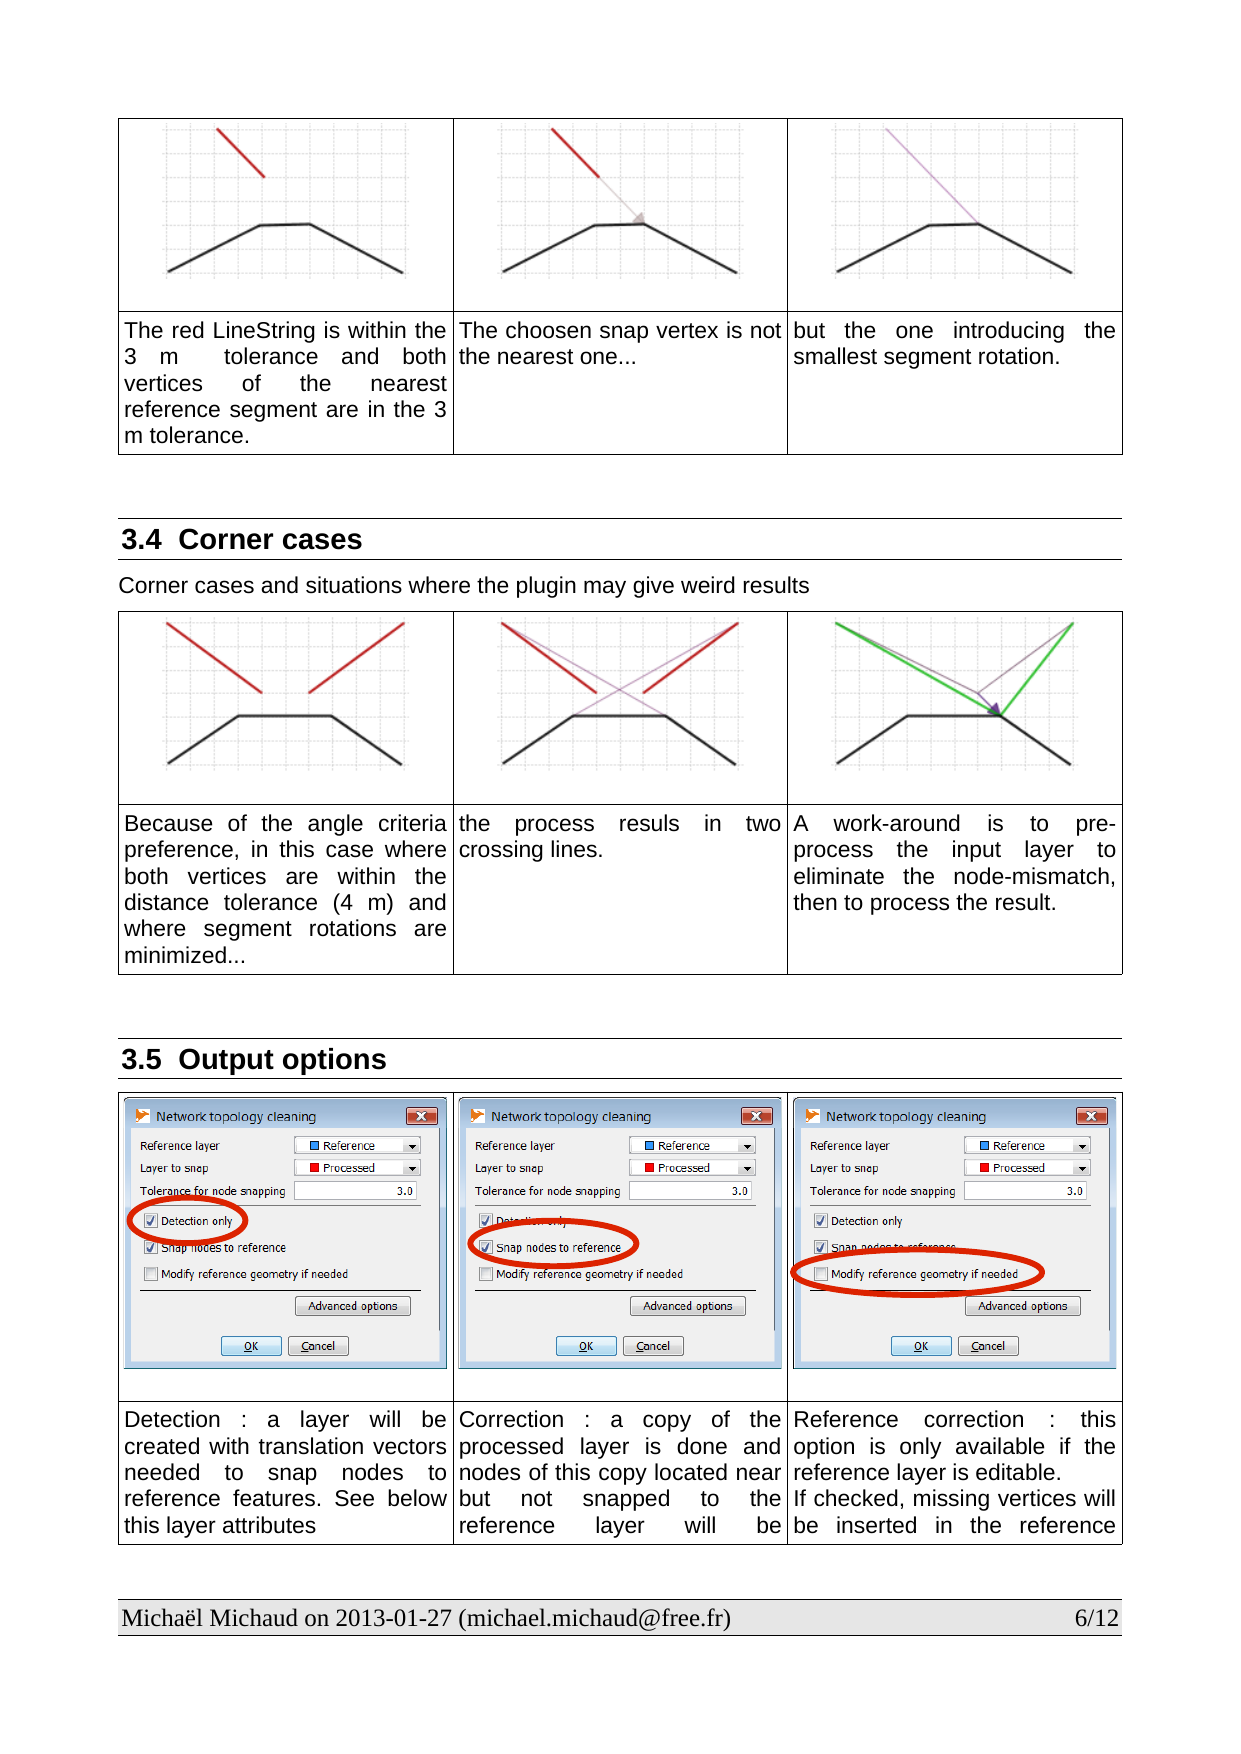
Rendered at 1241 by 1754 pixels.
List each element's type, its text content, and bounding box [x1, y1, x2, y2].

subtitle Output options [118, 1039, 1122, 1078]
table_header [447, 1098, 453, 1368]
table_header [788, 612, 1122, 804]
table_header [454, 119, 787, 311]
table_header [119, 119, 453, 311]
picture [830, 123, 1079, 279]
picture [793, 1097, 1117, 1369]
table_cell Because of the angle criteria preference, in this case where both vertices are within the distance tolerance (4 m) and where segment rotations are minimized... [119, 805, 453, 974]
table_cell The choosen snap vertex is not the nearest one... [454, 312, 787, 454]
table_header [788, 1098, 793, 1368]
picture [161, 617, 410, 772]
table_header [788, 1093, 1122, 1097]
table_header [788, 119, 1122, 311]
table_header [119, 1369, 453, 1401]
table_cell The red LineString is within the 3 m tolerance and both vertices of the nearest reference segment are in the 3 m tolerance. [119, 312, 453, 454]
table_header [454, 1093, 787, 1097]
picture [830, 617, 1079, 772]
subtitle Corner cases [118, 519, 1122, 559]
table_cell A work-around is to pre-process the input layer to eliminate the node-mismatch, then to process the result. [788, 805, 1122, 974]
text Corner cases and situations where the plugin may give weird results [118, 572, 1122, 599]
picture [496, 617, 744, 772]
table_header [454, 612, 787, 804]
table_header [782, 1098, 787, 1368]
table_header [454, 1369, 787, 1401]
picture [123, 1097, 447, 1369]
table_header [1117, 1098, 1122, 1368]
table_cell Detection : a layer will be created with translation vectors needed to snap nodes to reference features. See below this layer attributes [119, 1402, 453, 1544]
table_cell the process resuls in two crossing lines. [454, 805, 787, 974]
table_header [119, 612, 453, 804]
picture [458, 1097, 782, 1369]
table_cell Correction : a copy of the processed layer is done and nodes of this copy located near but not snapped to the reference layer will be [454, 1402, 787, 1544]
picture [161, 123, 410, 279]
table_header [119, 1093, 453, 1097]
table_header [788, 1369, 1122, 1401]
picture [496, 123, 744, 279]
table_cell Reference correction : this option is only available if the reference layer is editable. If checked, missing vertices will be inserted in the reference [788, 1402, 1122, 1544]
table_cell but the one introducing the smallest segment rotation. [788, 312, 1122, 454]
table_header [454, 1098, 458, 1368]
table_header [119, 1098, 123, 1368]
picture [797, 1253, 1038, 1292]
